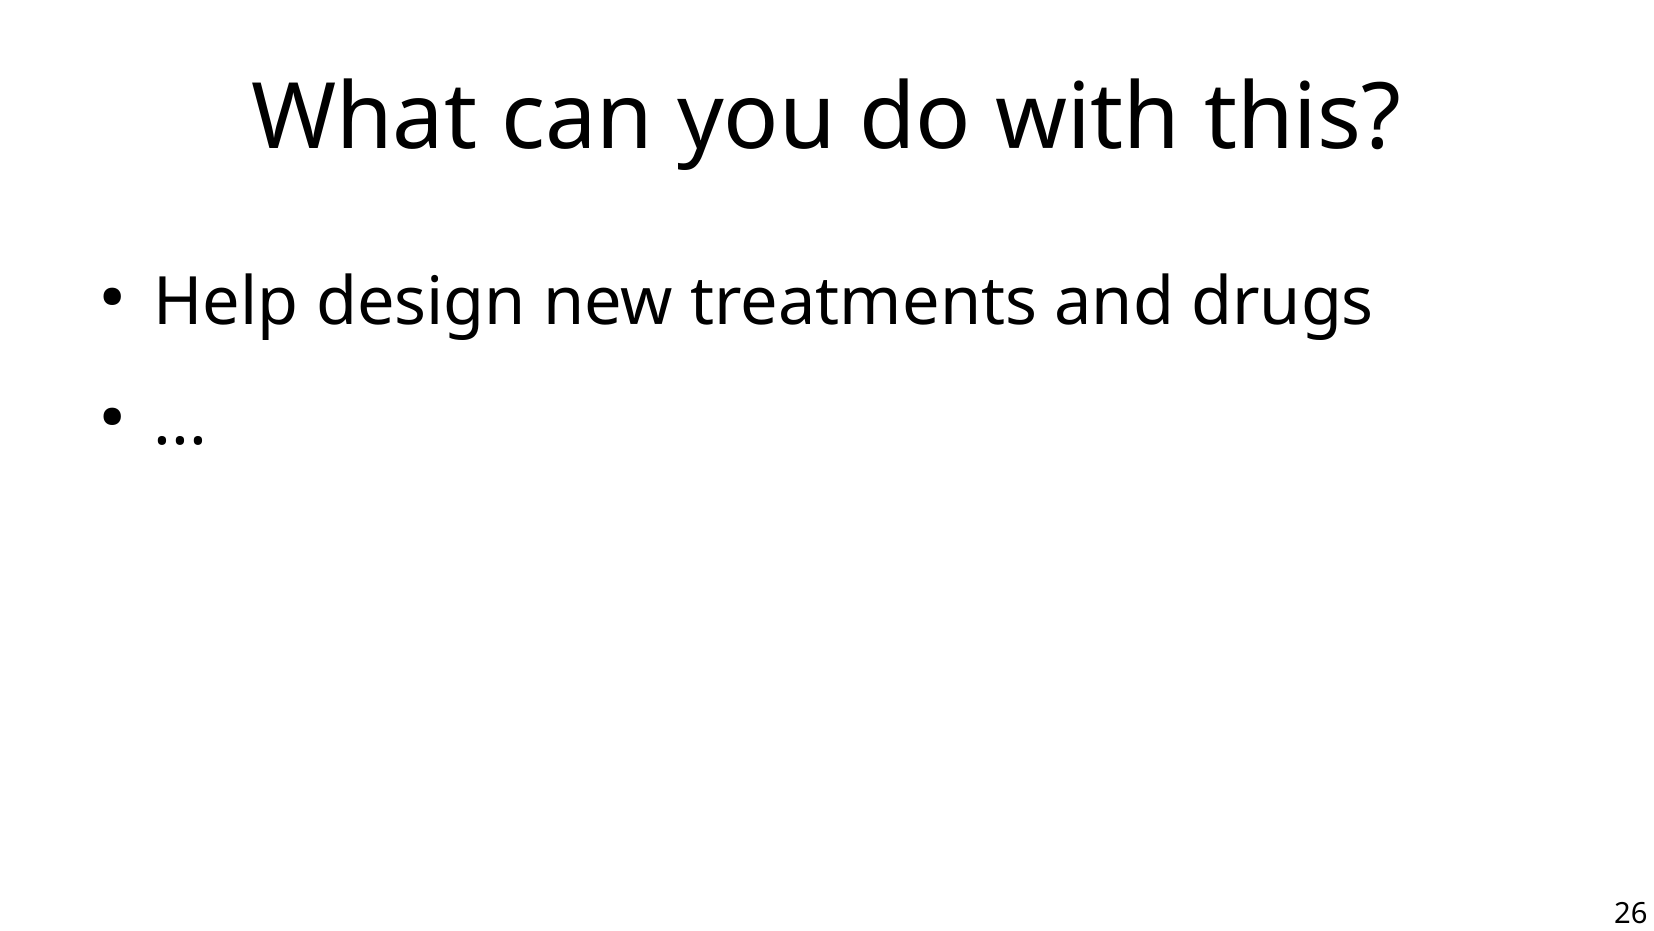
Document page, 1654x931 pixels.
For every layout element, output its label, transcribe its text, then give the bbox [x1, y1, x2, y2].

list Help design new treatments and drugs ... [82, 253, 1571, 886]
title What can you do with this? [82, 1, 1571, 226]
